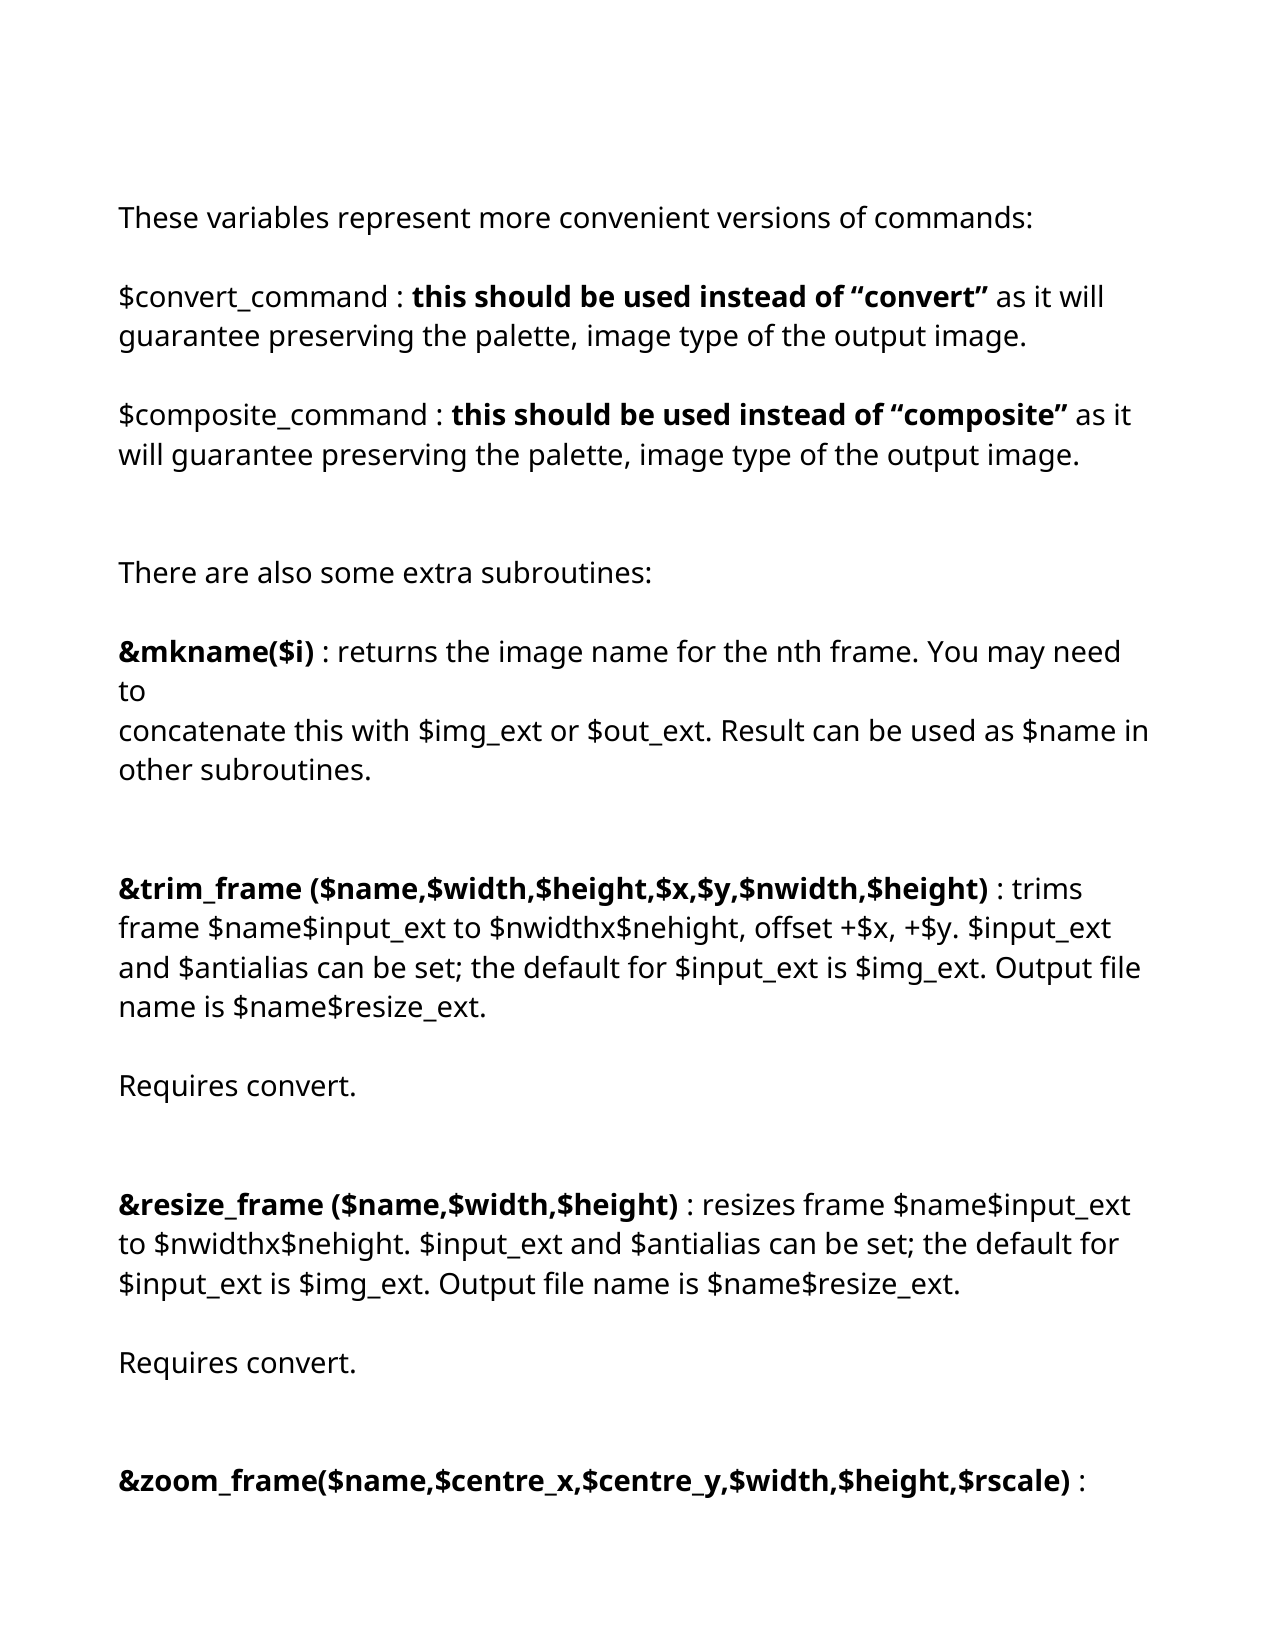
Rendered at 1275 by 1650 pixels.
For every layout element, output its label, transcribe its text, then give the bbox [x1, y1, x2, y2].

text There are also some extra subroutines: [118, 552, 1157, 592]
text concatenate this with $img_ext or $out_ext. Result can be used as $name in other subroutines. [118, 710, 1157, 789]
text $convert_command : this should be used instead of “convert” as it will guarantee preserving the palette, image type of the output image. [118, 276, 1157, 355]
text Requires convert. [118, 1066, 1157, 1105]
text These variables represent more convenient versions of commands: [118, 197, 1157, 237]
text &mkname($i) : returns the image name for the nth frame. You may need to [118, 631, 1157, 710]
text &zoom_frame($name,$centre_x,$centre_y,$width,$height,$rscale) : [118, 1460, 1157, 1500]
text $composite_command : this should be used instead of “composite” as it will guarantee preserving the palette, image type of the output image. [118, 394, 1157, 473]
text &trim_frame ($name,$width,$height,$x,$y,$nwidth,$height) : trims frame $name$input_ext to $nwidthx$nehight, offset +$x, +$y. $input_ext and $antialias can be set; the default for $input_ext is $img_ext. Output file name is $name$resize_ext. [118, 868, 1157, 1026]
text &resize_frame ($name,$width,$height) : resizes frame $name$input_ext to $nwidthx$nehight. $input_ext and $antialias can be set; the default for $input_ext is $img_ext. Output file name is $name$resize_ext. [118, 1184, 1157, 1302]
text Requires convert. [118, 1342, 1157, 1381]
